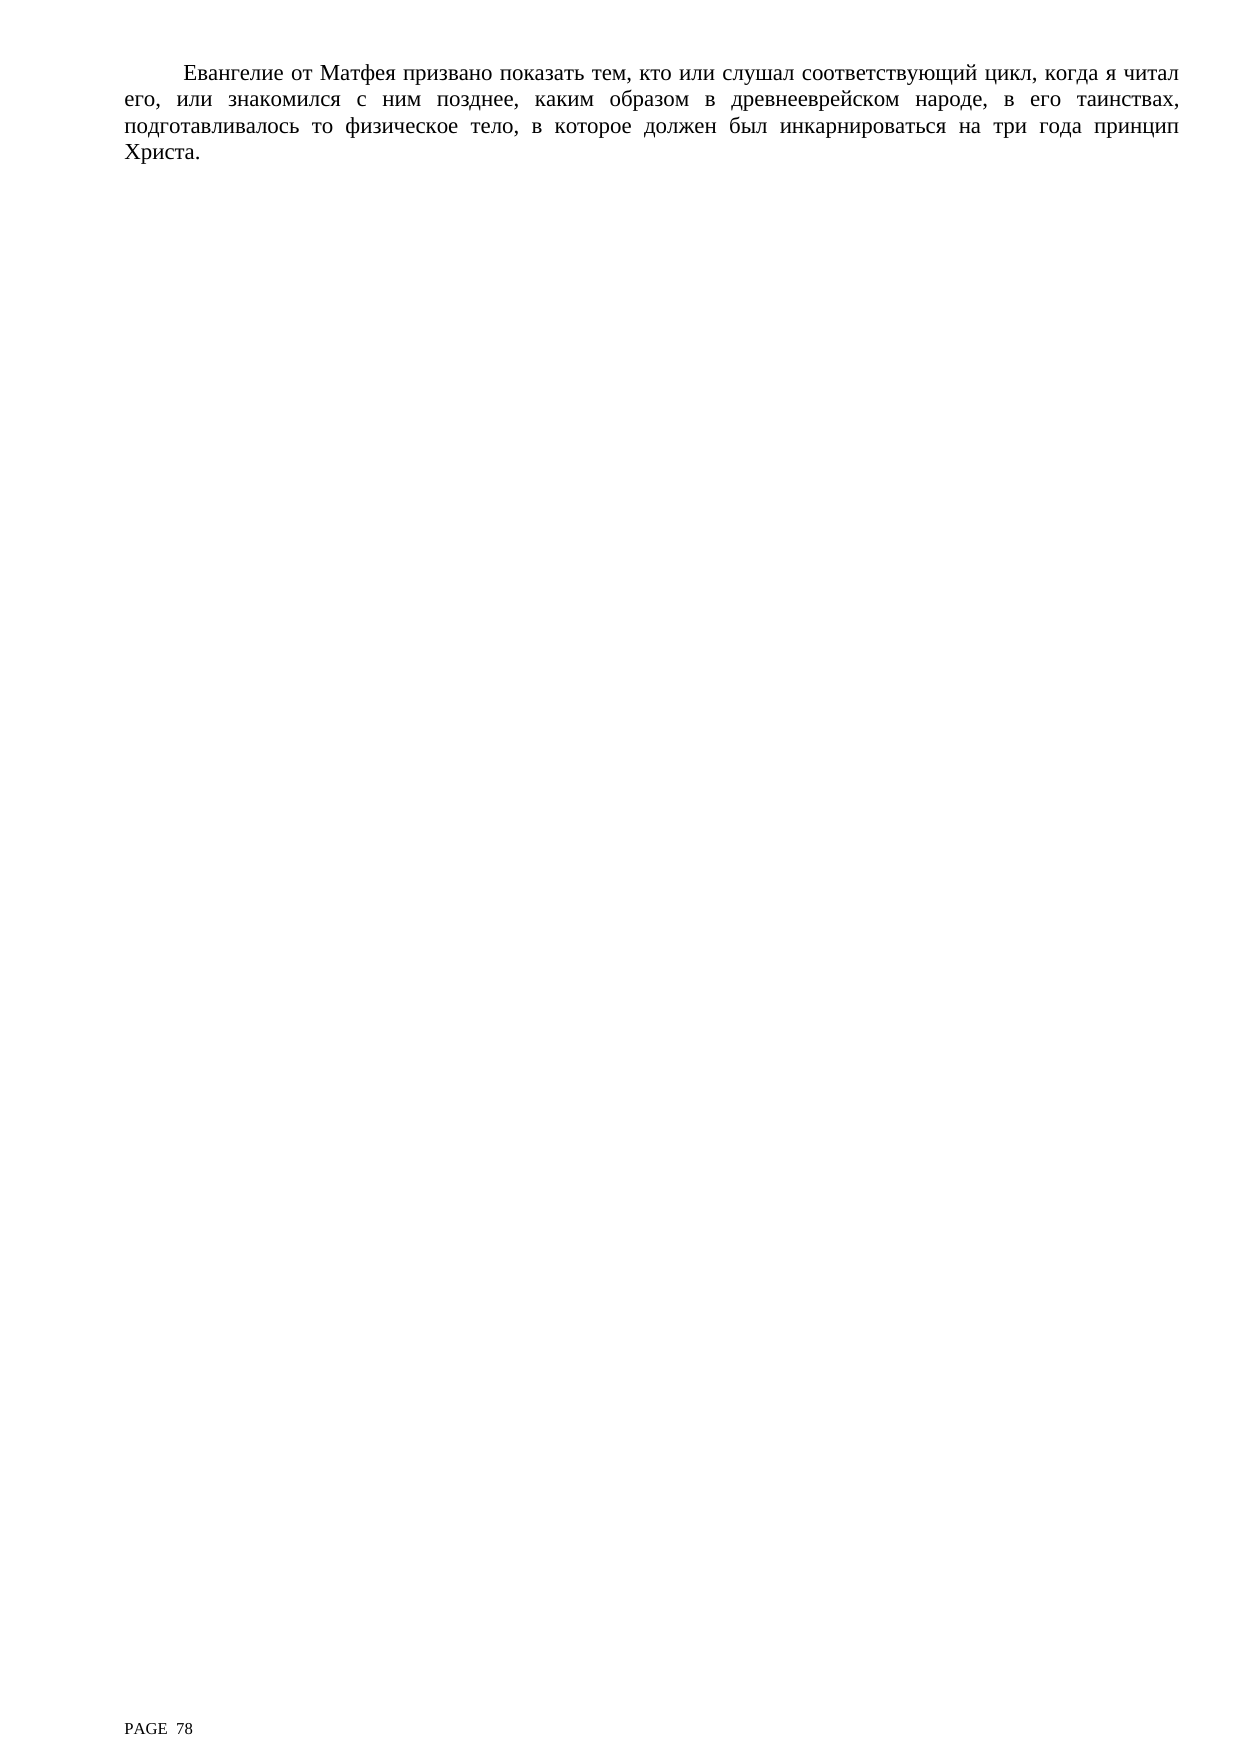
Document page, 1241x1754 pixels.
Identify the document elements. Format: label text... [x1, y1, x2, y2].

text Евангелие от Матфея призвано показать тем, кто или слушал соответствующий цикл, когда я читал его, или знакомился с ним позднее, каким образом в древнееврейском народе, в его таинствах, подготавливалось то физическое тело, в которое должен был инкарнироваться на три года принцип Христа. [124, 59, 1181, 164]
